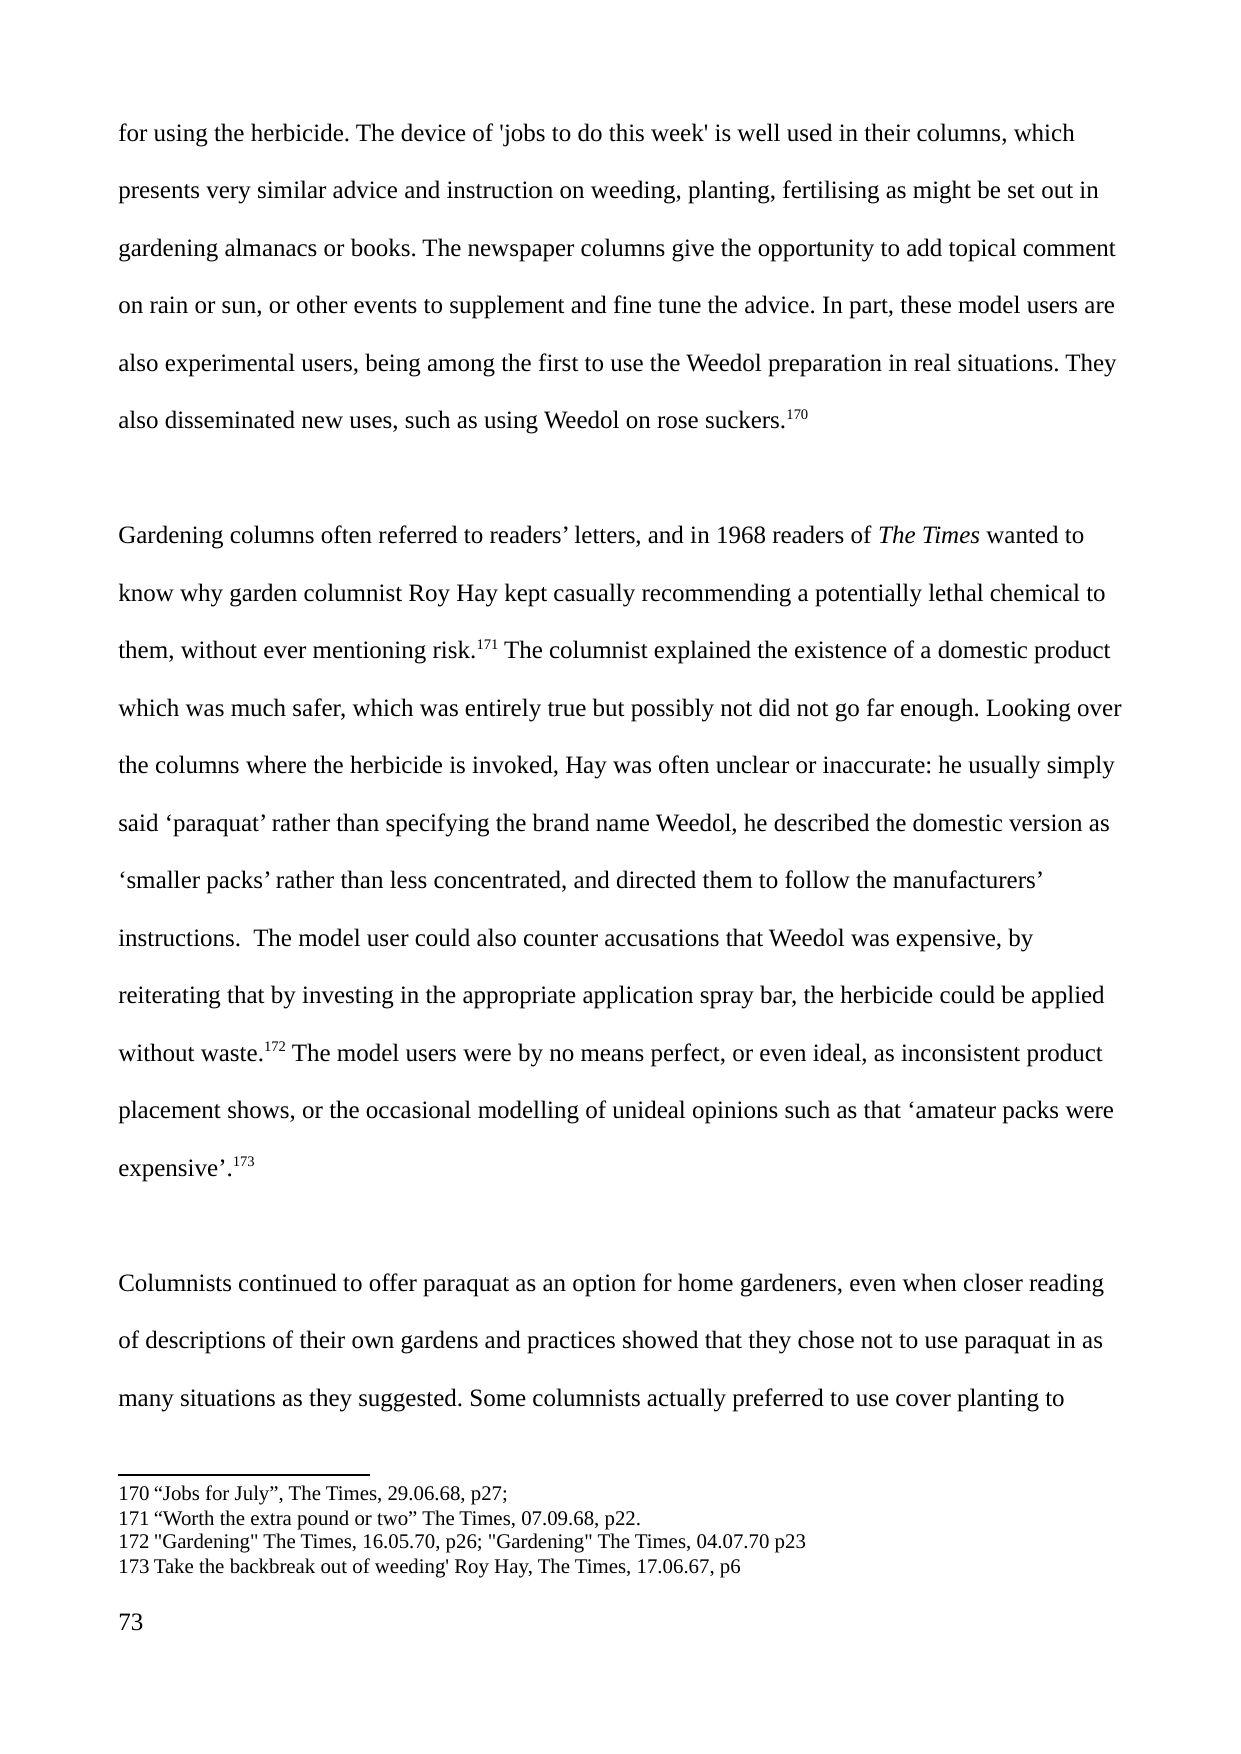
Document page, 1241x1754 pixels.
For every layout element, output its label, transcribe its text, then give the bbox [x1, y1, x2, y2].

text “Jobs for July”, The Times, 29.06.68, p27; [118, 1481, 1122, 1505]
text Take the backbreak out of weeding' Roy Hay, The Times, 17.06.67, p6 [118, 1553, 1122, 1578]
text Columnists continued to offer paraquat as an option for home gardeners, even when closer reading of descriptions of their own gardens and practices showed that they chose not to use paraquat in as many situations as they suggested. Some columnists actually preferred to use cover planting to [118, 1268, 1122, 1412]
text “Worth the extra pound or two” The Times, 07.09.68, p22. [118, 1505, 1122, 1529]
text for using the herbicide. The device of 'jobs to do this week' is well used in their columns, which presents very similar advice and instruction on weeding, planting, fertilising as might be set out in gardening almanacs or books. The newspaper columns give the opportunity to add topical comment on rain or sun, or other events to supplement and fine tune the advice. In part, these model users are also experimental users, being among the first to use the Weedol preparation in real situations. They also disseminated new uses, such as using Weedol on rose suckers. [118, 118, 1122, 434]
text Gardening columns often referred to readers’ letters, and in 1968 readers of The Times wanted to know why garden columnist Roy Hay kept casually recommending a potentially lethal chemical to them, without ever mentioning risk. The columnist explained the existence of a domestic product which was much safer, which was entirely true but possibly not did not go far enough. Looking over the columns where the herbicide is invoked, Hay was often unclear or inaccurate: he usually simply said ‘paraquat’ rather than specifying the brand name Weedol, he described the domestic version as ‘smaller packs’ rather than less concentrated, and directed them to follow the manufacturers’ instructions. The model user could also counter accusations that Weedol was expensive, by reiterating that by investing in the appropriate application spray bar, the herbicide could be applied without waste. The model users were by no means perfect, or even ideal, as inconsistent product placement shows, or the occasional modelling of unideal opinions such as that ‘amateur packs were expensive’. [118, 521, 1122, 1182]
text "Gardening" The Times, 16.05.70, p26; "Gardening" The Times, 04.07.70 p23 [118, 1529, 1122, 1553]
